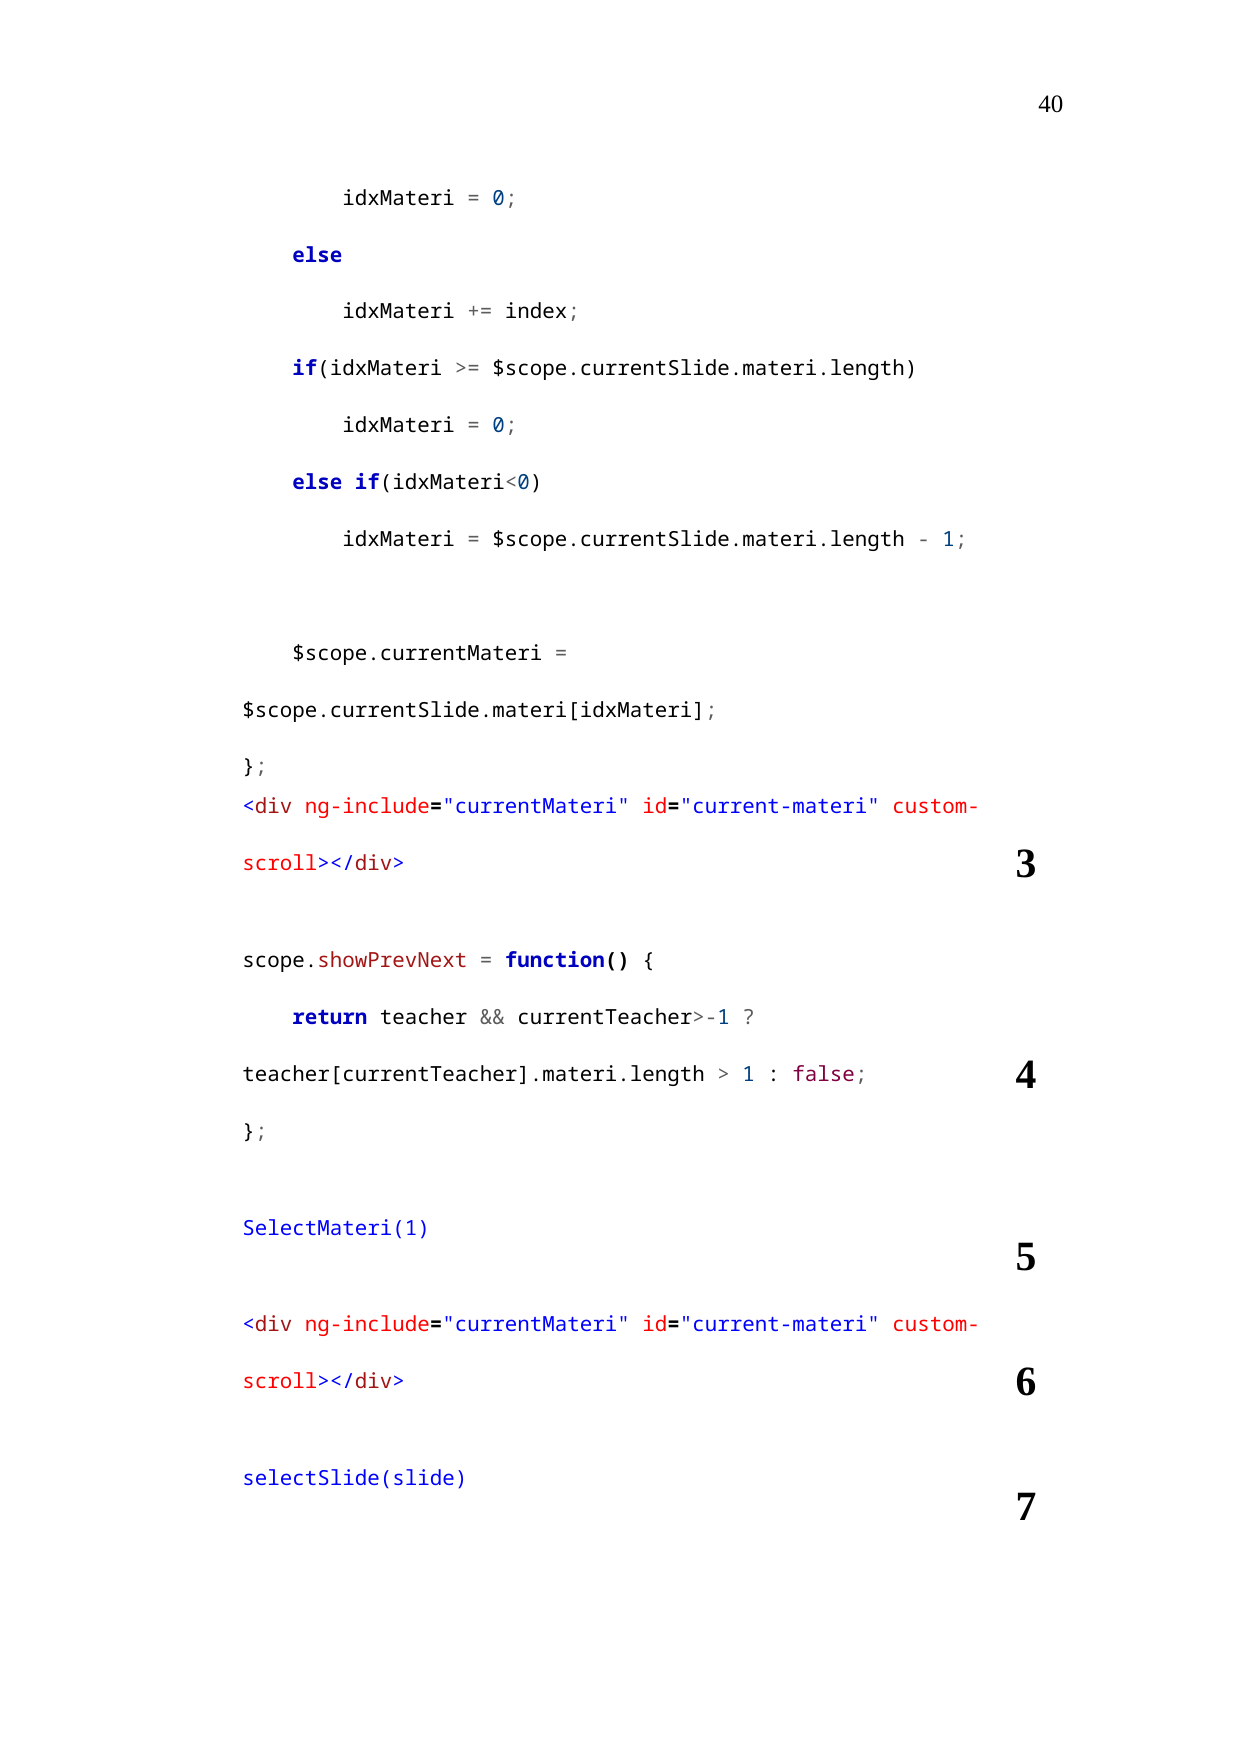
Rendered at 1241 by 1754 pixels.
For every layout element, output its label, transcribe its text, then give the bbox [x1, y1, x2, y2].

table_cell scope.showPrevNext = function() { return teacher && currentTeacher>-1 ? teacher[currentTeacher].materi.length > 1 : false; }; [236, 940, 989, 1207]
table_cell [989, 177, 1063, 786]
table_cell <div ng-include="currentMateri" id="current-materi" custom-scroll></div> [236, 786, 989, 939]
table_cell idxMateri = 0; else idxMateri += index; if(idxMateri >= $scope.currentSlide.materi.length) idxMateri = 0; else if(idxMateri<0) idxMateri = $scope.currentSlide.materi.length - 1; $scope.currentMateri = $scope.currentSlide.materi[idxMateri]; }; [236, 177, 989, 786]
table_cell <div ng-include="currentMateri" id="current-materi" custom-scroll></div> [236, 1304, 989, 1457]
table_cell 4 [989, 940, 1063, 1207]
table_cell 7 [989, 1457, 1063, 1554]
table_cell 6 [989, 1304, 1063, 1457]
table_cell 3 [989, 786, 1063, 939]
table_cell SelectMateri(1) [236, 1207, 989, 1304]
table_cell selectSlide(slide) [236, 1457, 989, 1554]
table_cell 5 [989, 1207, 1063, 1304]
